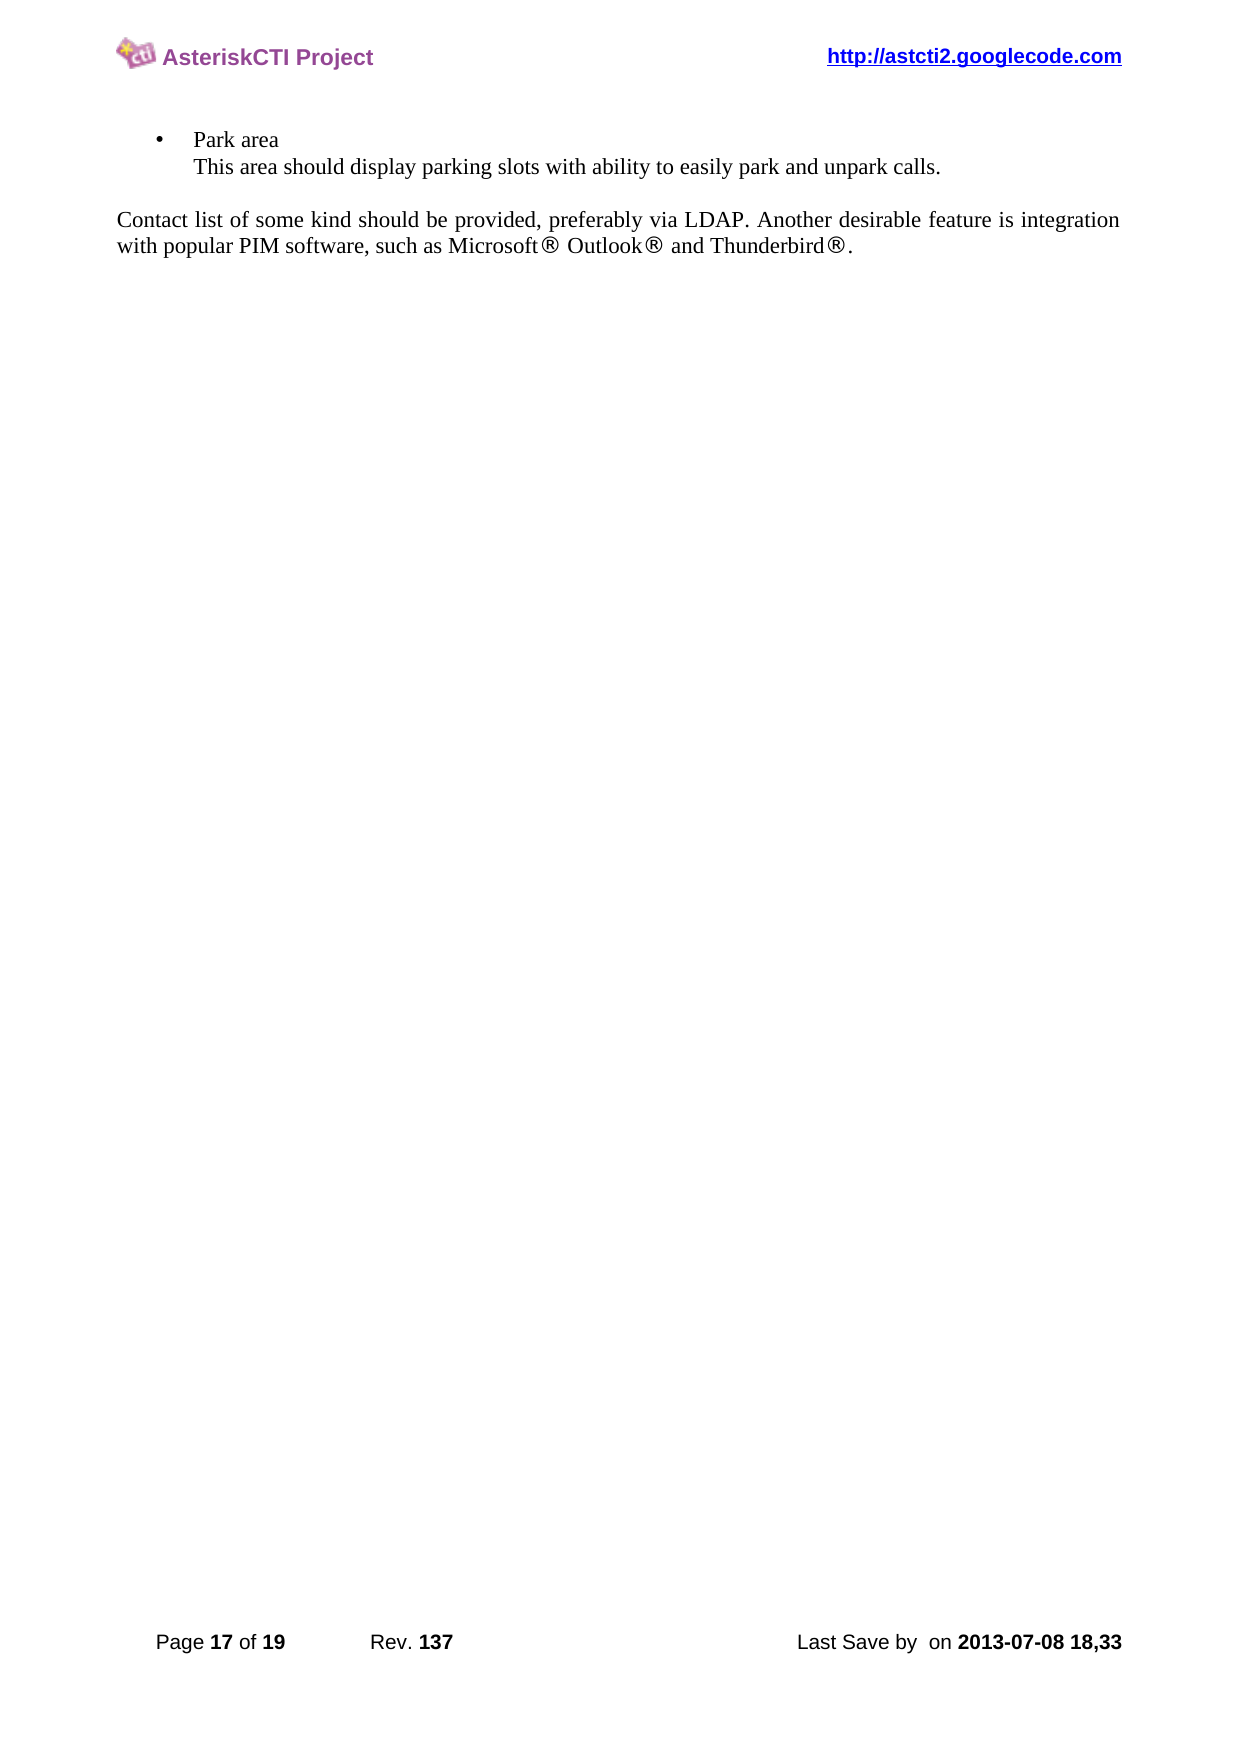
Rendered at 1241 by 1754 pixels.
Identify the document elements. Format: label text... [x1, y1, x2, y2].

picture [116, 34, 157, 74]
list Park area This area should display parking slots with ability to easily park and unpark calls. [156, 127, 1122, 179]
text Contact list of some kind should be provided, preferably via LDAP. Another desirable feature is integration with popular PIM software, such as Microsoft® Outlook® and Thunderbird®. [117, 206, 1122, 259]
